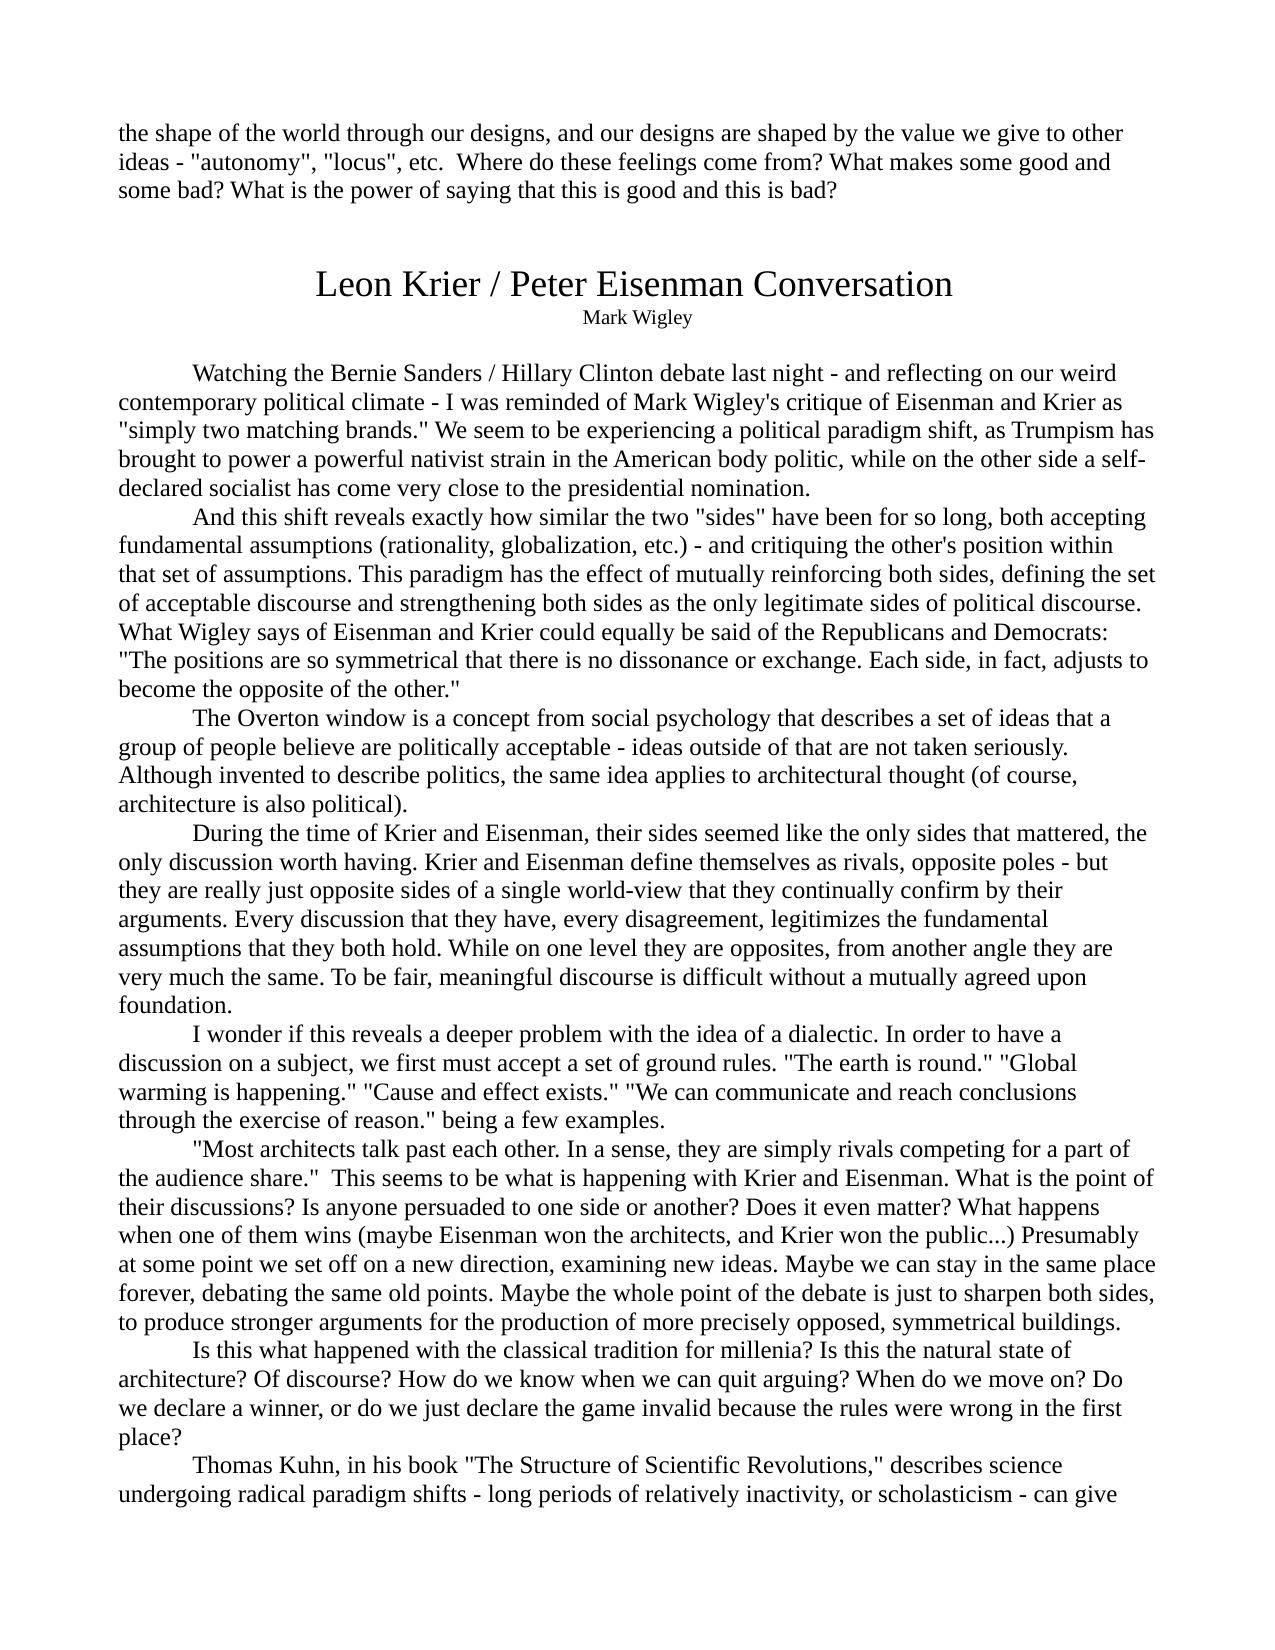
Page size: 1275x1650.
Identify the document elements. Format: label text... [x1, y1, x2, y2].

text The Overton window is a concept from social psychology that describes a set of ideas that a group of people believe are politically acceptable - ideas outside of that are not taken seriously. Although invented to describe politics, the same idea applies to architectural thought (of course, architecture is also political). [118, 703, 1157, 818]
text the shape of the world through our designs, and our designs are shaped by the value we give to other ideas - "autonomy", "locus", etc. Where do these feelings come from? What makes some good and some bad? What is the power of saying that this is good and this is bad? [118, 118, 1157, 204]
text During the time of Krier and Eisenman, their sides seemed like the only sides that mattered, the only discussion worth having. Krier and Eisenman define themselves as rivals, opposite poles - but they are really just opposite sides of a single world-view that they continually confirm by their arguments. Every discussion that they have, every disagreement, legitimizes the fundamental assumptions that they both hold. While on one level they are opposites, from another angle they are very much the same. To be fair, meaningful discourse is difficult without a mutually agreed upon foundation. [118, 818, 1157, 1019]
text Is this what happened with the classical tradition for millenia? Is this the natural state of architecture? Of discourse? How do we know when we can quit arguing? When do we move on? Do we declare a winner, or do we just declare the game invalid because the rules were wrong in the first place? [118, 1335, 1157, 1450]
text I wonder if this reveals a deeper problem with the idea of a dialectic. In order to have a discussion on a subject, we first must accept a set of ground rules. "The earth is round." "Global warming is happening." "Cause and effect exists." "We can communicate and reach conclusions through the exercise of reason." being a few examples. [118, 1019, 1157, 1134]
text "Most architects talk past each other. In a sense, they are simply rivals competing for a part of the audience share." This seems to be what is happening with Krier and Eisenman. What is the point of their discussions? Is anyone persuaded to one side or another? Does it even matter? What happens when one of them wins (maybe Eisenman won the architects, and Krier won the public...) Presumably at some point we set off on a new direction, examining new ideas. Maybe we can stay in the same place forever, debating the same old points. Maybe the whole point of the debate is just to sharpen both sides, to produce stronger arguments for the production of more precisely opposed, symmetrical buildings. [118, 1134, 1157, 1335]
text Leon Krier / Peter Eisenman Conversation [118, 262, 1157, 305]
text And this shift reveals exactly how similar the two "sides" have been for so long, both accepting fundamental assumptions (rationality, globalization, etc.) - and critiquing the other's position within that set of assumptions. This paradigm has the effect of mutually reinforcing both sides, defining the set of acceptable discourse and strengthening both sides as the only legitimate sides of political discourse. What Wigley says of Eisenman and Krier could equally be said of the Republicans and Democrats: "The positions are so symmetrical that there is no dissonance or exchange. Each side, in fact, adjusts to become the opposite of the other." [118, 502, 1157, 703]
text Watching the Bernie Sanders / Hillary Clinton debate last night - and reflecting on our weird contemporary political climate - I was reminded of Mark Wigley's critique of Eisenman and Krier as "simply two matching brands." We seem to be experiencing a political paradigm shift, as Trumpism has brought to power a powerful nativist strain in the American body politic, while on the other side a self-declared socialist has come very close to the presidential nomination. [118, 358, 1157, 502]
text Thomas Kuhn, in his book "The Structure of Scientific Revolutions," describes science undergoing radical paradigm shifts - long periods of relatively inactivity, or scholasticism - can give [118, 1450, 1157, 1508]
text Mark Wigley [118, 305, 1157, 329]
